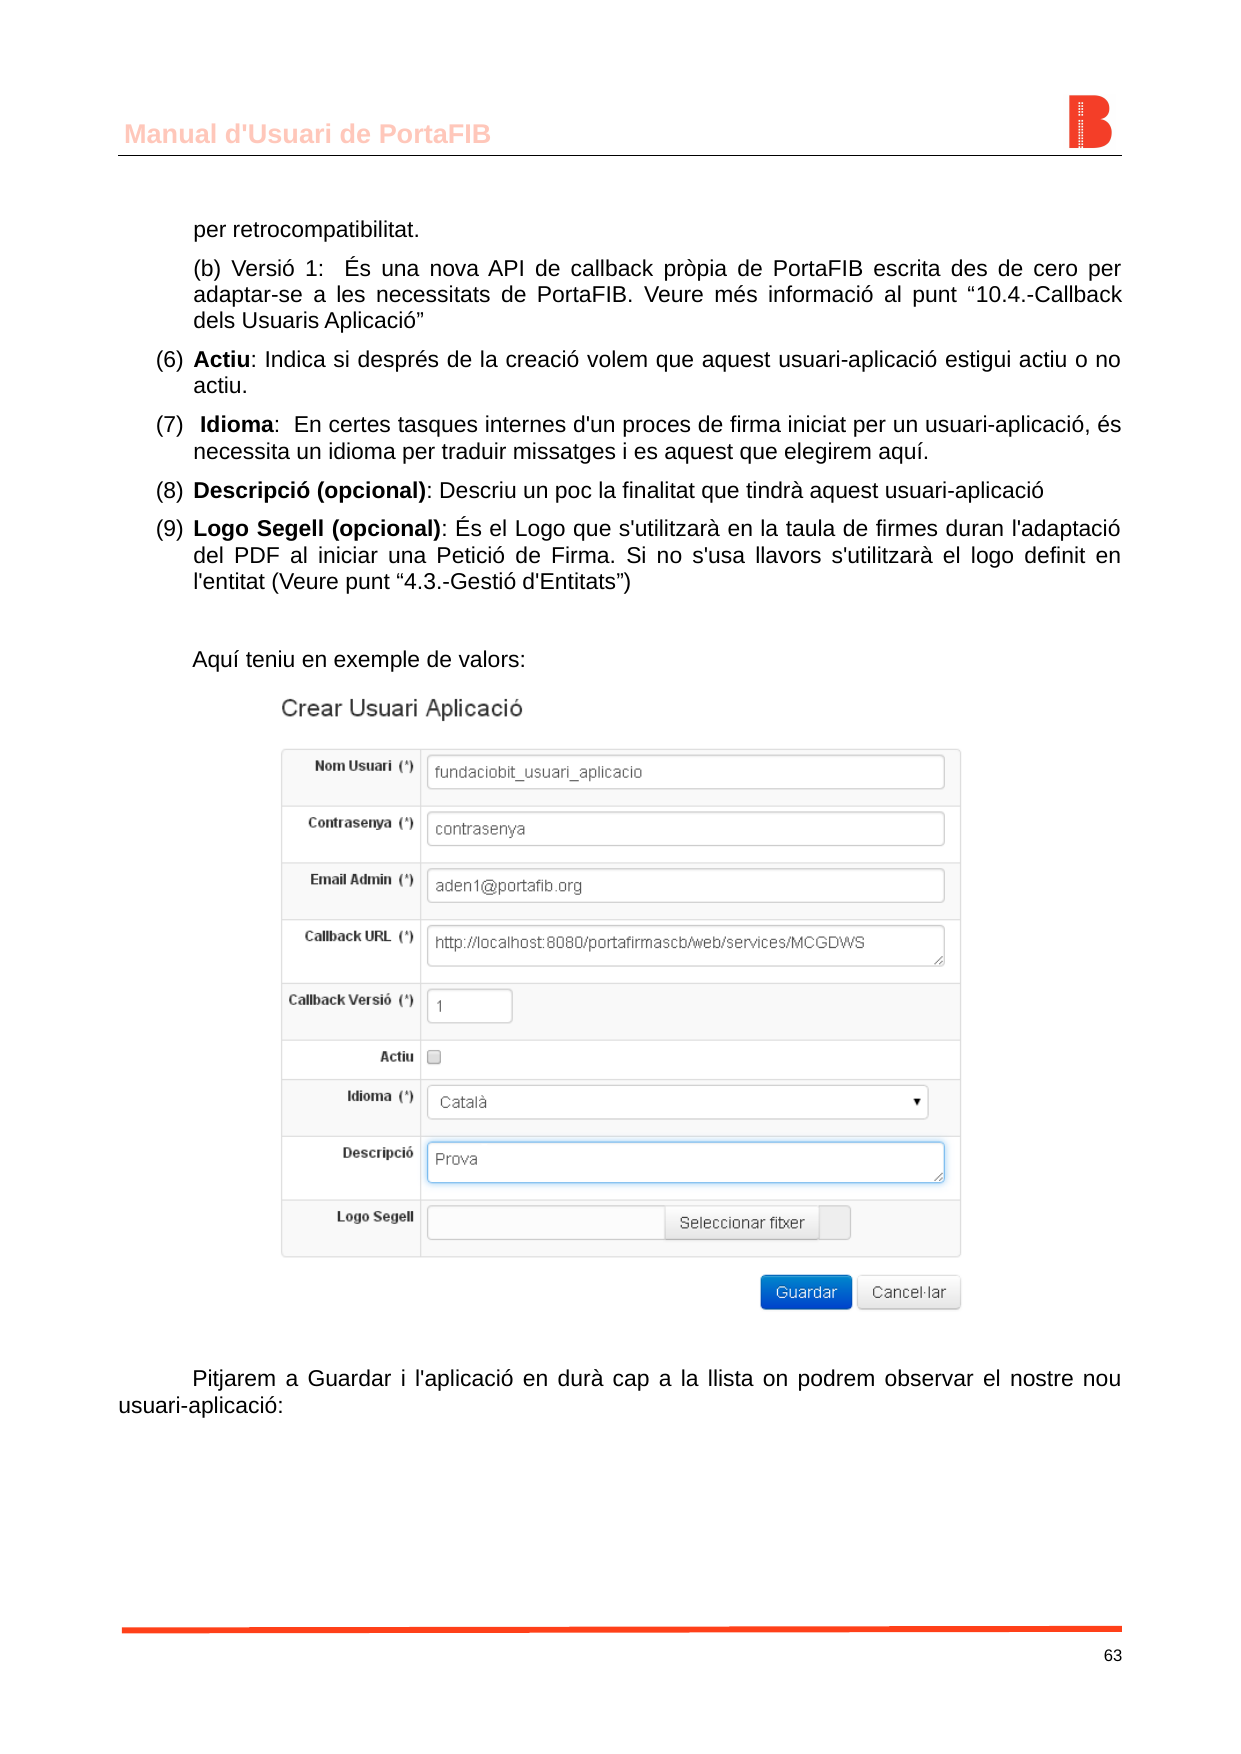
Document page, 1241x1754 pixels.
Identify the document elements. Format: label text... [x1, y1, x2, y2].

picture [1063, 94, 1117, 150]
list per retrocompatibilitat. [156, 216, 1122, 242]
text Pitjarem a Guardar i l'aplicació en durà cap a la llista on podrem observar el nostre nou usuari-aplicació: [118, 1365, 1122, 1418]
list (b) Versió 1: És una nova API de callback pròpia de PortaFIB escrita des de cero per adaptar-se a les necessitats de PortaFIB. Veure més informació al punt “10.4.-Callback dels Usuaris Aplicació” [156, 254, 1122, 334]
list Actiu: Indica si després de la creació volem que aquest usuari-aplicació estigui actiu o no actiu. [156, 346, 1122, 399]
list Descripció (opcional): Descriu un poc la finalitat que tindrà aquest usuari-aplicació [156, 477, 1122, 503]
text Aquí teniu en exemple de valors: [118, 646, 1122, 672]
picture [273, 684, 967, 1327]
list Logo Segell (opcional): És el Logo que s'utilitzarà en la taula de firmes duran l'adaptació del PDF al iniciar una Petició de Firma. Si no s'usa llavors s'utilitzarà el logo definit en l'entitat (Veure punt “4.3.-Gestió d'Entitats”) [156, 515, 1122, 594]
list Idioma: En certes tasques internes d'un proces de firma iniciat per un usuari-aplicació, és necessita un idioma per traduir missatges i es aquest que elegirem aquí. [156, 411, 1122, 464]
